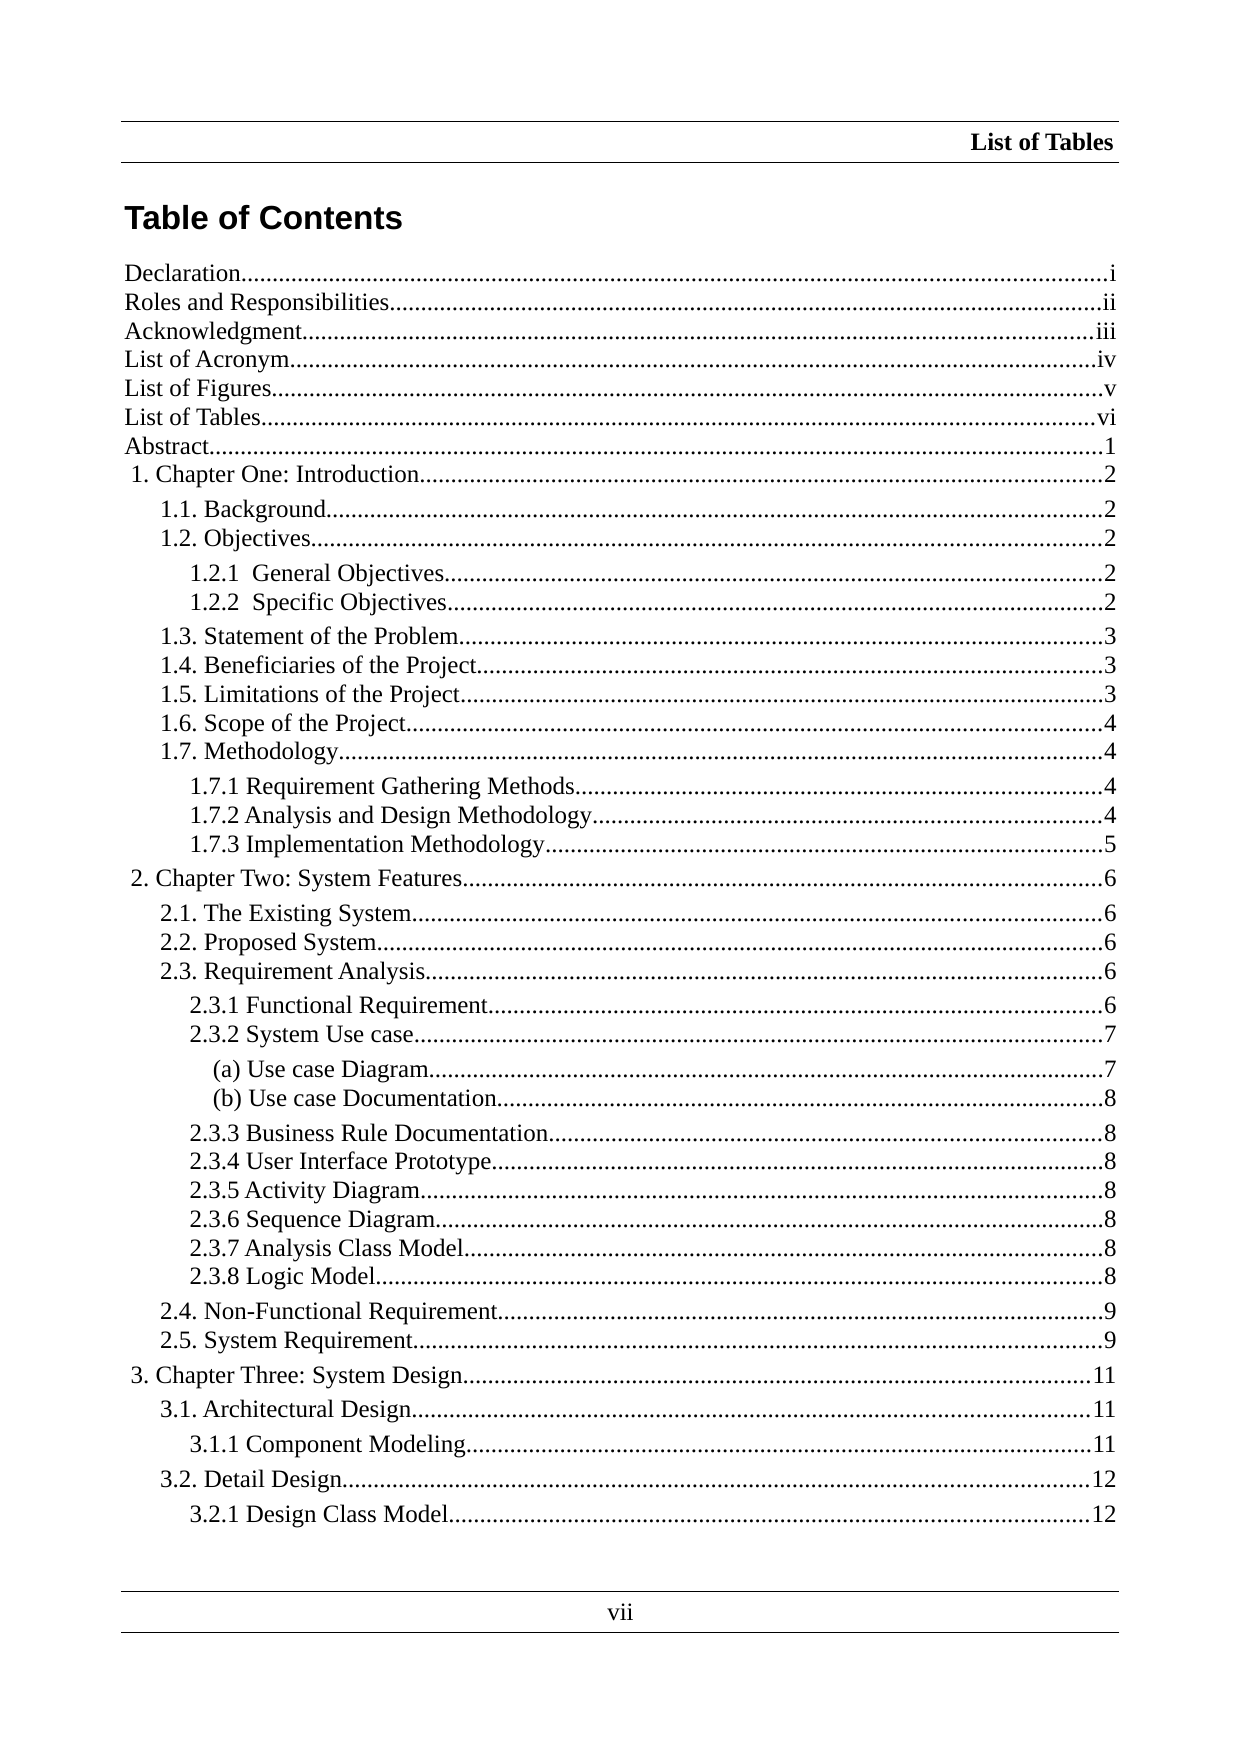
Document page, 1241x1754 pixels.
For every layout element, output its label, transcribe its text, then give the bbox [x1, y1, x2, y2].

text 2.3.2 System Use case 7 [180, 1019, 1119, 1051]
text 1.2. Objectives 2 [151, 523, 1119, 555]
text 2.1. The Existing System 6 [151, 895, 1119, 927]
text 3.1.1 Component Modeling 11 [180, 1426, 1119, 1461]
text 1.3. Statement of the Problem 3 [151, 618, 1119, 650]
text List of Acronym iv [121, 344, 1119, 373]
subtitle Table of Contents [121, 195, 1119, 240]
text 2.2. Proposed System 6 [151, 927, 1119, 956]
text 1.1. Background 2 [151, 491, 1119, 523]
text 3.1. Architectural Design 11 [151, 1391, 1119, 1426]
text 2.3.8 Logic Model 8 [180, 1261, 1119, 1293]
text 3.2. Detail Design 12 [151, 1461, 1119, 1496]
text 1.7.2 Analysis and Design Methodology 4 [180, 800, 1119, 829]
text 1. Chapter One: Introduction 2 [121, 459, 1119, 491]
text 2.4. Non-Functional Requirement 9 [151, 1293, 1119, 1325]
text 1.5. Limitations of the Project 3 [151, 679, 1119, 708]
text 2.3.1 Functional Requirement 6 [180, 987, 1119, 1019]
text 1.7.1 Requirement Gathering Methods 4 [180, 768, 1119, 800]
text (a) Use case Diagram 7 [210, 1051, 1119, 1083]
text Declaration i [121, 255, 1119, 287]
text 2. Chapter Two: System Features 6 [121, 860, 1119, 895]
text 3. Chapter Three: System Design 11 [121, 1357, 1119, 1391]
text 1.6. Scope of the Project 4 [151, 708, 1119, 736]
text 2.3.3 Business Rule Documentation 8 [180, 1114, 1119, 1146]
text Roles and Responsibilities ii [121, 287, 1119, 316]
text 2.3.5 Activity Diagram 8 [180, 1175, 1119, 1204]
text 1.7.3 Implementation Methodology 5 [180, 829, 1119, 860]
text 1.7. Methodology 4 [151, 736, 1119, 768]
text (b) Use case Documentation 8 [210, 1083, 1119, 1114]
text List of Figures v [121, 373, 1119, 402]
text 1.2.2 Specific Objectives 2 [180, 587, 1119, 618]
text 2.3.4 User Interface Prototype 8 [180, 1146, 1119, 1175]
text Abstract 1 [121, 431, 1119, 459]
text 3.2.1 Design Class Model 12 [180, 1496, 1119, 1531]
text 2.3. Requirement Analysis 6 [151, 956, 1119, 987]
text Acknowledgment iii [121, 316, 1119, 344]
text 2.3.6 Sequence Diagram 8 [180, 1204, 1119, 1233]
text List of Tables vi [121, 402, 1119, 431]
text 1.2.1 General Objectives 2 [180, 555, 1119, 587]
text 2.3.7 Analysis Class Model 8 [180, 1233, 1119, 1261]
text 2.5. System Requirement 9 [151, 1325, 1119, 1357]
text 1.4. Beneficiaries of the Project 3 [151, 650, 1119, 679]
